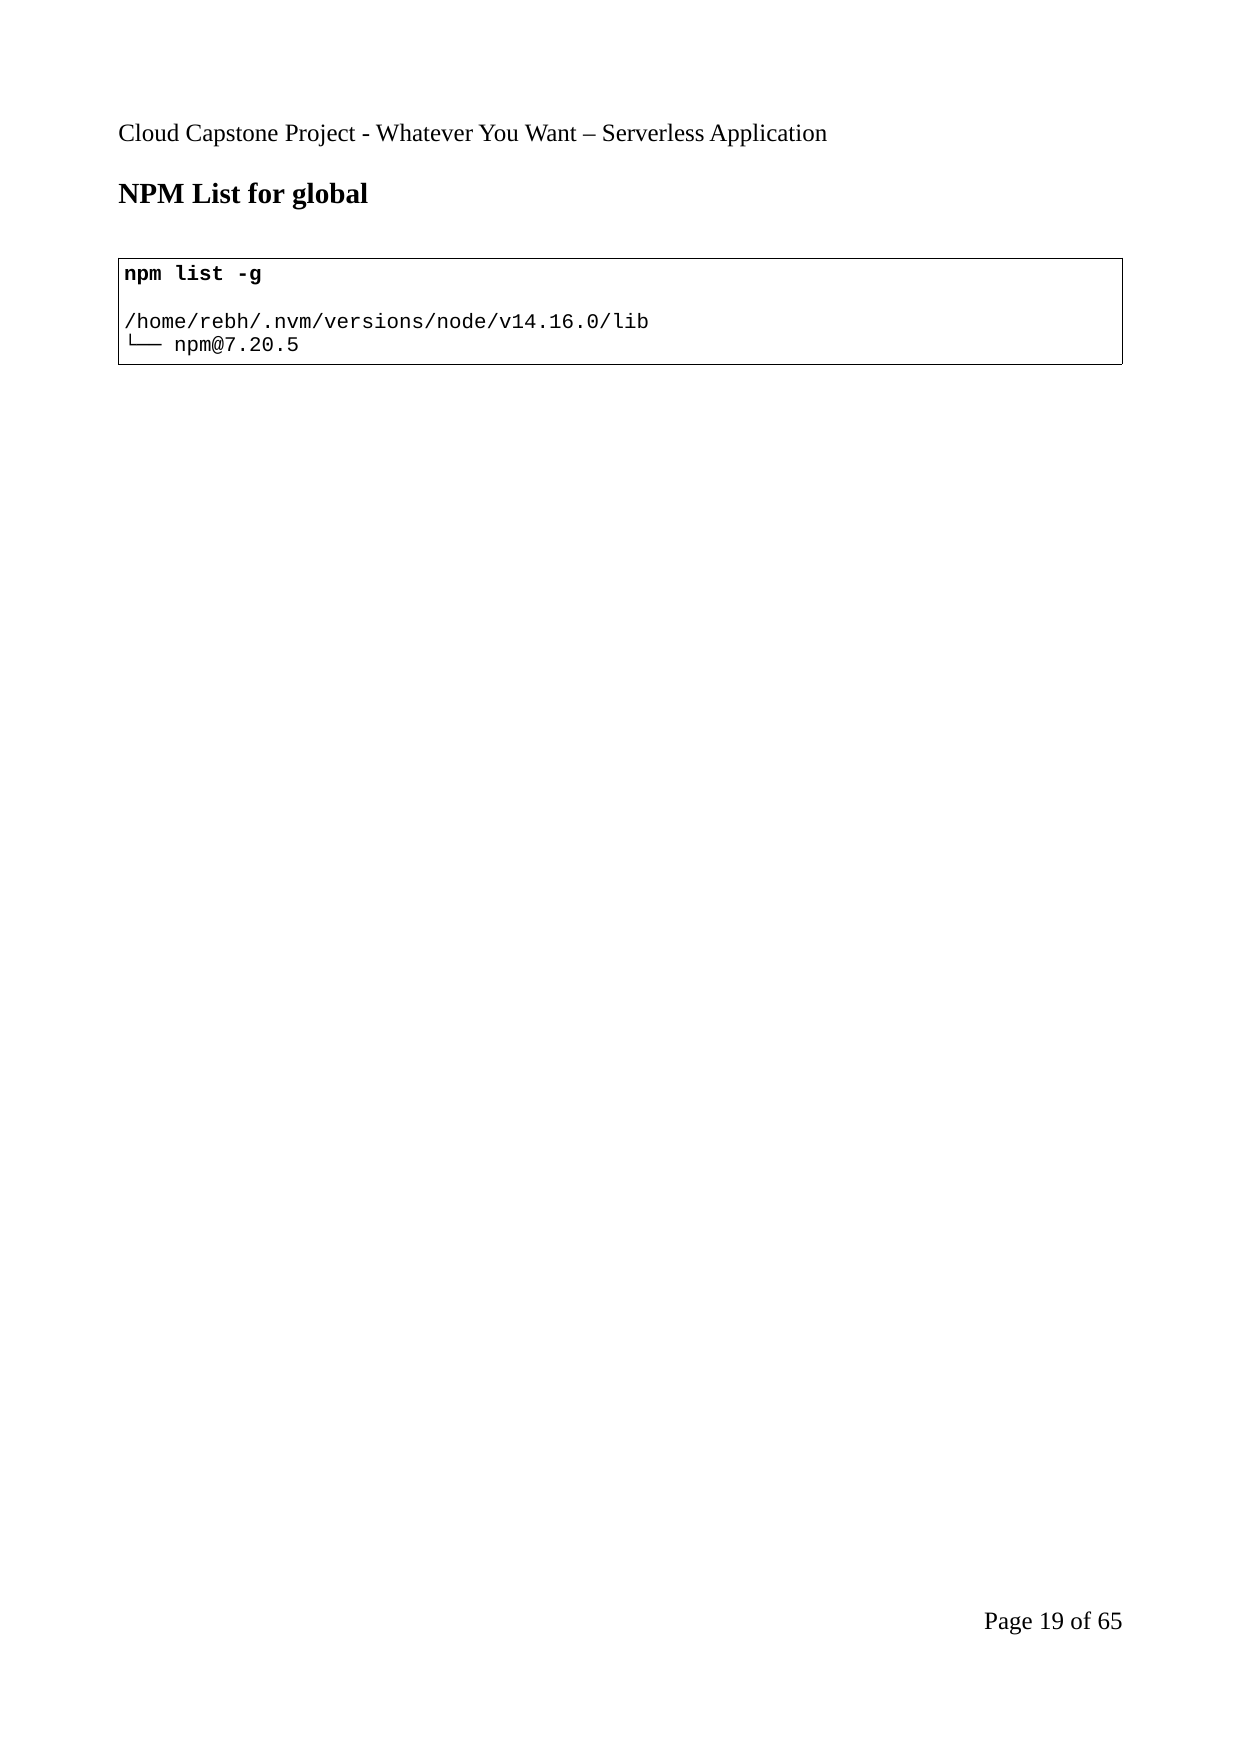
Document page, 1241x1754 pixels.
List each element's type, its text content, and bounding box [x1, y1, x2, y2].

subtitle NPM List for global [118, 176, 1122, 210]
table_header npm list -g /home/rebh/.nvm/versions/node/v14.16.0/lib └── npm@7.20.5 [119, 259, 1122, 364]
